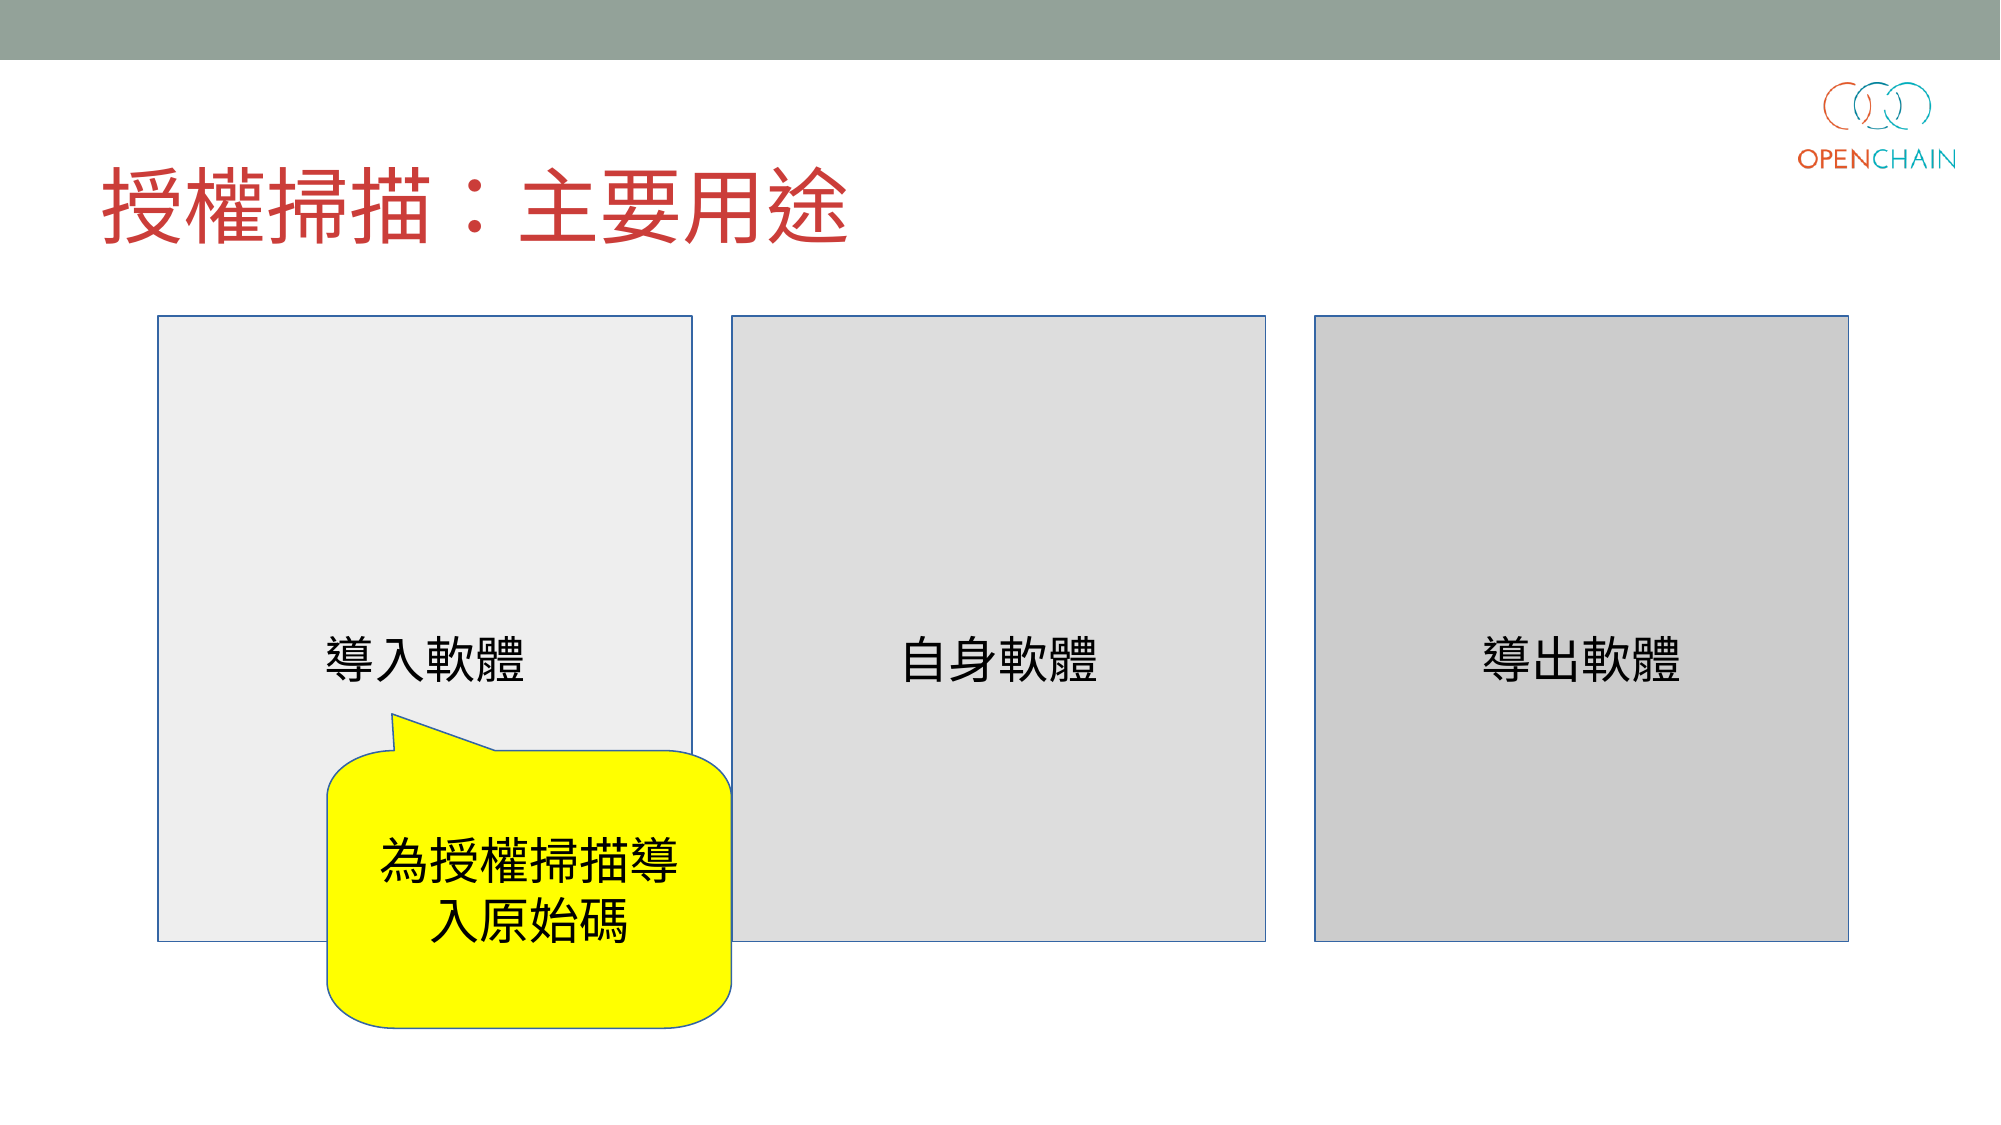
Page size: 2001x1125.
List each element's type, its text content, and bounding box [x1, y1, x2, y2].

text_box 自身軟體 [732, 316, 1266, 941]
text_box 導出軟體 [1315, 316, 1849, 941]
text_box 授權掃描：主要用途 [100, 82, 1900, 254]
text_box 導入軟體 [158, 316, 692, 941]
text_box 為授權掃描導入原始碼 [327, 713, 732, 1029]
